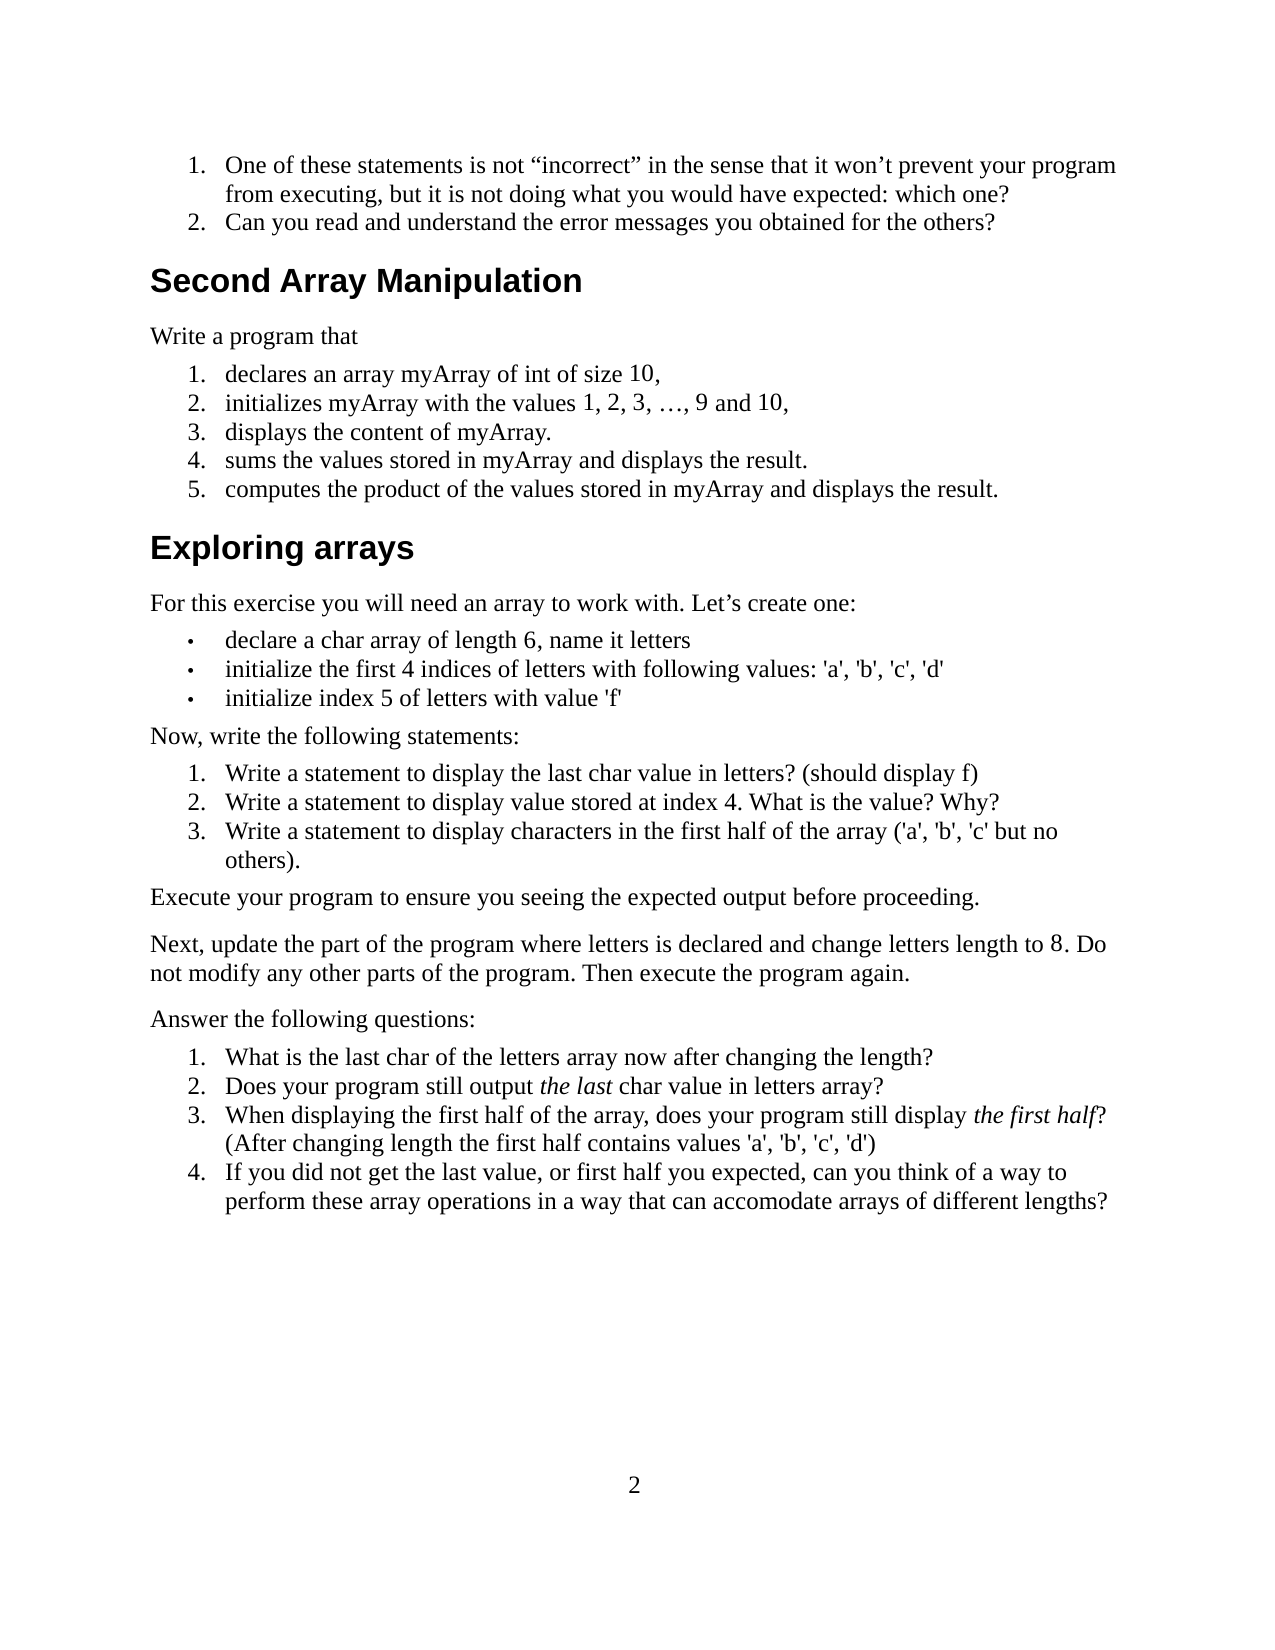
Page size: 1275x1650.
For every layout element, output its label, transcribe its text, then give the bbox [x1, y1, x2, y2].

subtitle Exploring arrays [150, 528, 1125, 566]
list declares an array myArray of int of size , [187, 359, 1125, 388]
list initialize the first 4 indices of letters with following values: 'a', 'b', 'c', 'd' [187, 654, 1125, 683]
text Execute your program to ensure you seeing the expected output before proceeding. [150, 882, 1125, 911]
text Now, write the following statements: [150, 721, 1125, 749]
list declare a char array of length , name it letters [187, 626, 1125, 654]
text Write a program that [150, 321, 1125, 350]
list initialize index 5 of letters with value 'f' [187, 683, 1125, 712]
list initializes myArray with the values , , , …, and , [187, 388, 1125, 417]
list sums the values stored in myArray and displays the result. [187, 445, 1125, 474]
list One of these statements is not “incorrect” in the sense that it won’t prevent your program from executing, but it is not doing what you would have expected: which one? [187, 150, 1125, 207]
list What is the last char of the letters array now after changing the length? [187, 1042, 1125, 1071]
text Next, update the part of the program where letters is declared and change letters length to . Do not modify any other parts of the program. Then execute the program again. [150, 929, 1125, 987]
list Can you read and understand the error messages you obtained for the others? [187, 207, 1125, 236]
list Write a statement to display value stored at index 4. What is the value? Why? [187, 787, 1125, 816]
list When displaying the first half of the array, does your program still display the first half? (After changing length the first half contains values 'a', 'b', 'c', 'd') [187, 1100, 1125, 1157]
list Write a statement to display characters in the first half of the array ('a', 'b', 'c' but no others). [187, 816, 1125, 873]
list displays the content of myArray. [187, 417, 1125, 445]
list Write a statement to display the last char value in letters? (should display f) [187, 758, 1125, 787]
list If you did not get the last value, or first half you expected, can you think of a way to perform these array operations in a way that can accomodate arrays of different lengths? [187, 1157, 1125, 1215]
text For this exercise you will need an array to work with. Let’s create one: [150, 588, 1125, 617]
text Answer the following questions: [150, 1004, 1125, 1033]
list computes the product of the values stored in myArray and displays the result. [187, 474, 1125, 503]
list Does your program still output the last char value in letters array? [187, 1071, 1125, 1100]
subtitle Second Array Manipulation [150, 261, 1125, 300]
